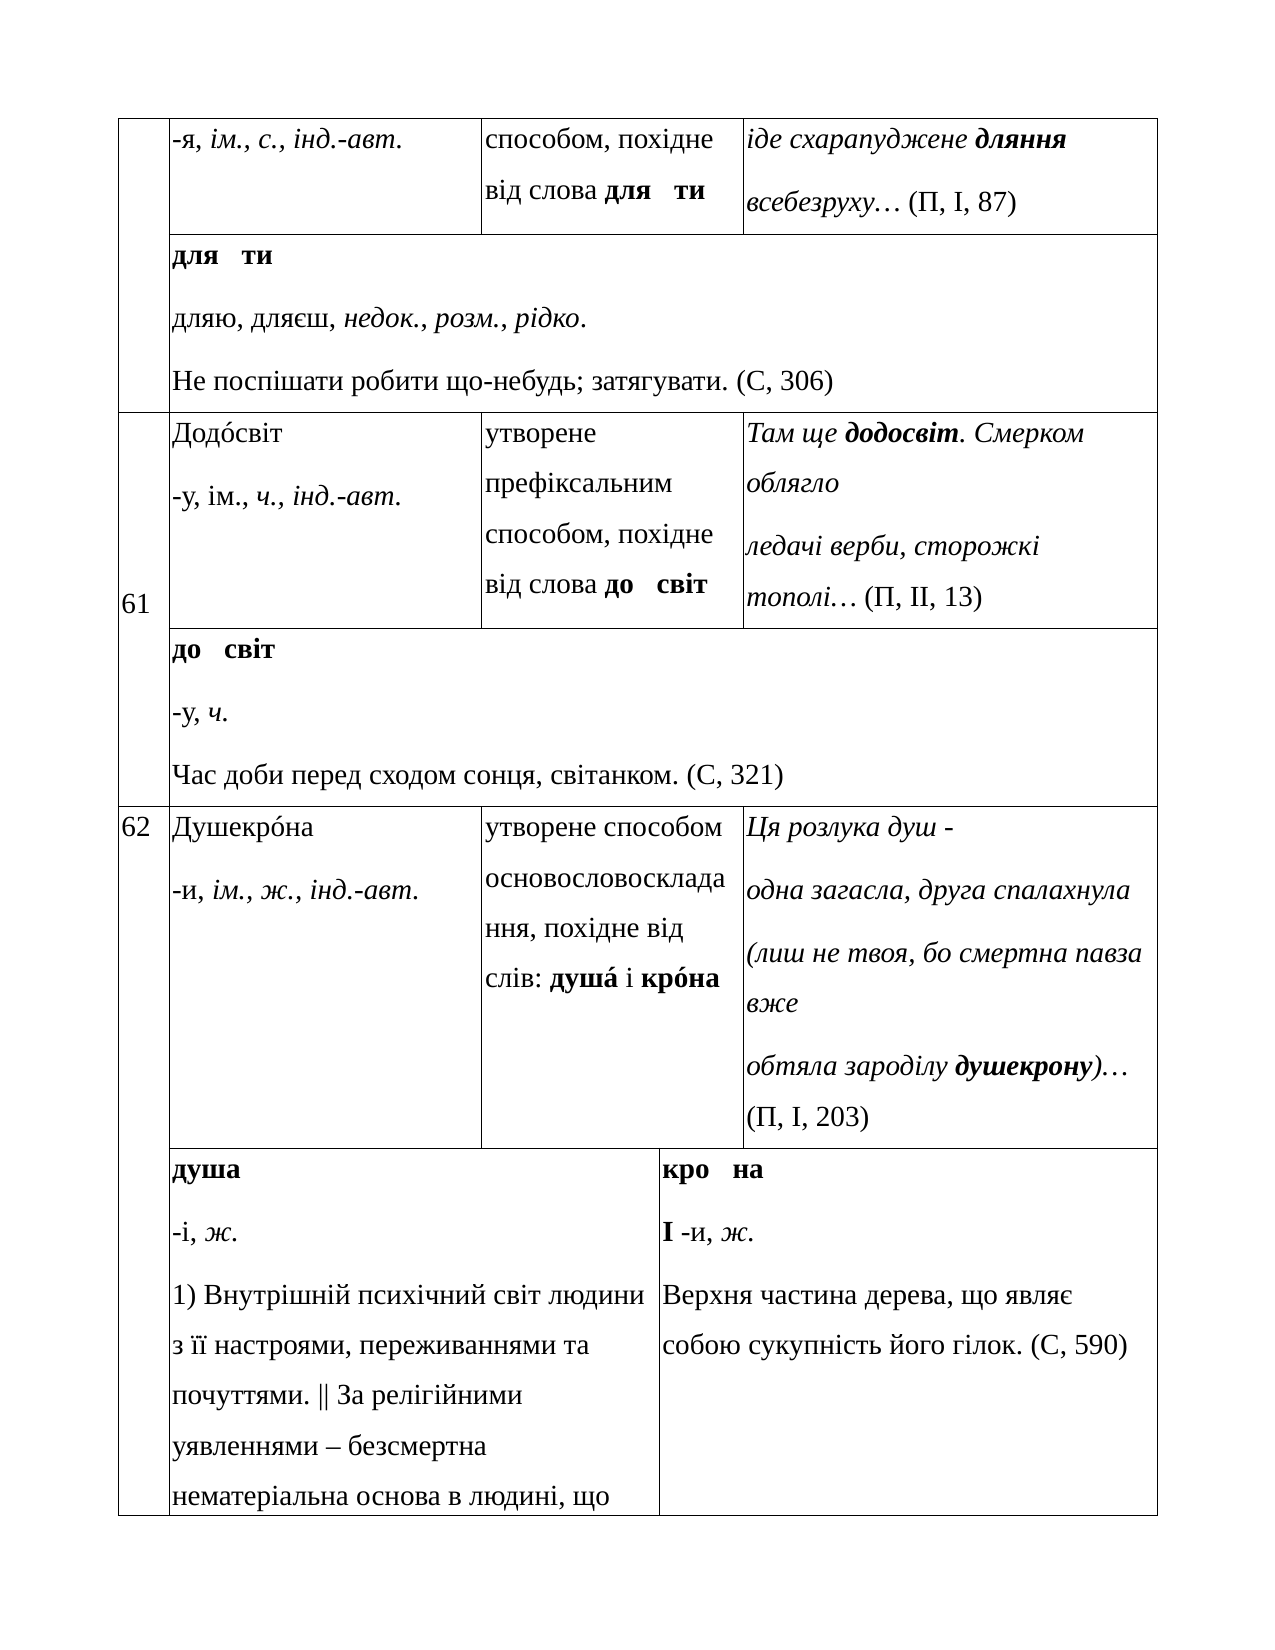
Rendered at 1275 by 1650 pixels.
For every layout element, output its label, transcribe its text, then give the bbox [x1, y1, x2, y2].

table_cell [119, 119, 169, 412]
table_cell способом, похідне від слова дляти [482, 119, 743, 233]
table_cell -я, ім., с., інд.-авт. [170, 119, 481, 233]
table_cell душа -і, ж. 1) Внутрішній психічний світ людини з її настроями, переживаннями та почуттями. || За релігійними уявленнями – безсмертна нематеріальна основа в людині, що [170, 1149, 659, 1515]
table_cell 62 [119, 807, 169, 1515]
table_cell Додóсвіт -у, ім., ч., інд.-авт. [170, 413, 481, 628]
table_cell дляти дляю, дляєш, недок., розм., рідко. Не поспішати робити що-небудь; затягувати. (С, 306) [170, 235, 1157, 412]
table_cell утворене способом основословоскладання, похідне від слів: душá і крóна [482, 807, 743, 1148]
table_cell досвіт -у, ч. Час доби перед сходом сонця, світанком. (С, 321) [170, 629, 1157, 806]
table_cell іде схарапуджене дляння всебезруху… (П, І, 87) [744, 119, 1157, 233]
table_cell утворене префіксальним способом, похідне від слова досвіт [482, 413, 743, 628]
table_cell Там ще додосвіт. Смерком облягло ледачі верби, сторожкі тополі… (П, ІІ, 13) [744, 413, 1157, 628]
table_cell крона I -и, ж. Верхня частина дерева, що являє собою сукупність його гілок. (С, 590) [660, 1149, 1157, 1515]
table_cell 61 [119, 413, 169, 806]
table_cell Ця розлука душ - одна загасла, друга спалахнула (лиш не твоя, бо смертна павза вже обтяла зароділу душекрону)… (П, І, 203) [744, 807, 1157, 1148]
table_cell Душекрóна -и, ім., ж., інд.-авт. [170, 807, 481, 1148]
